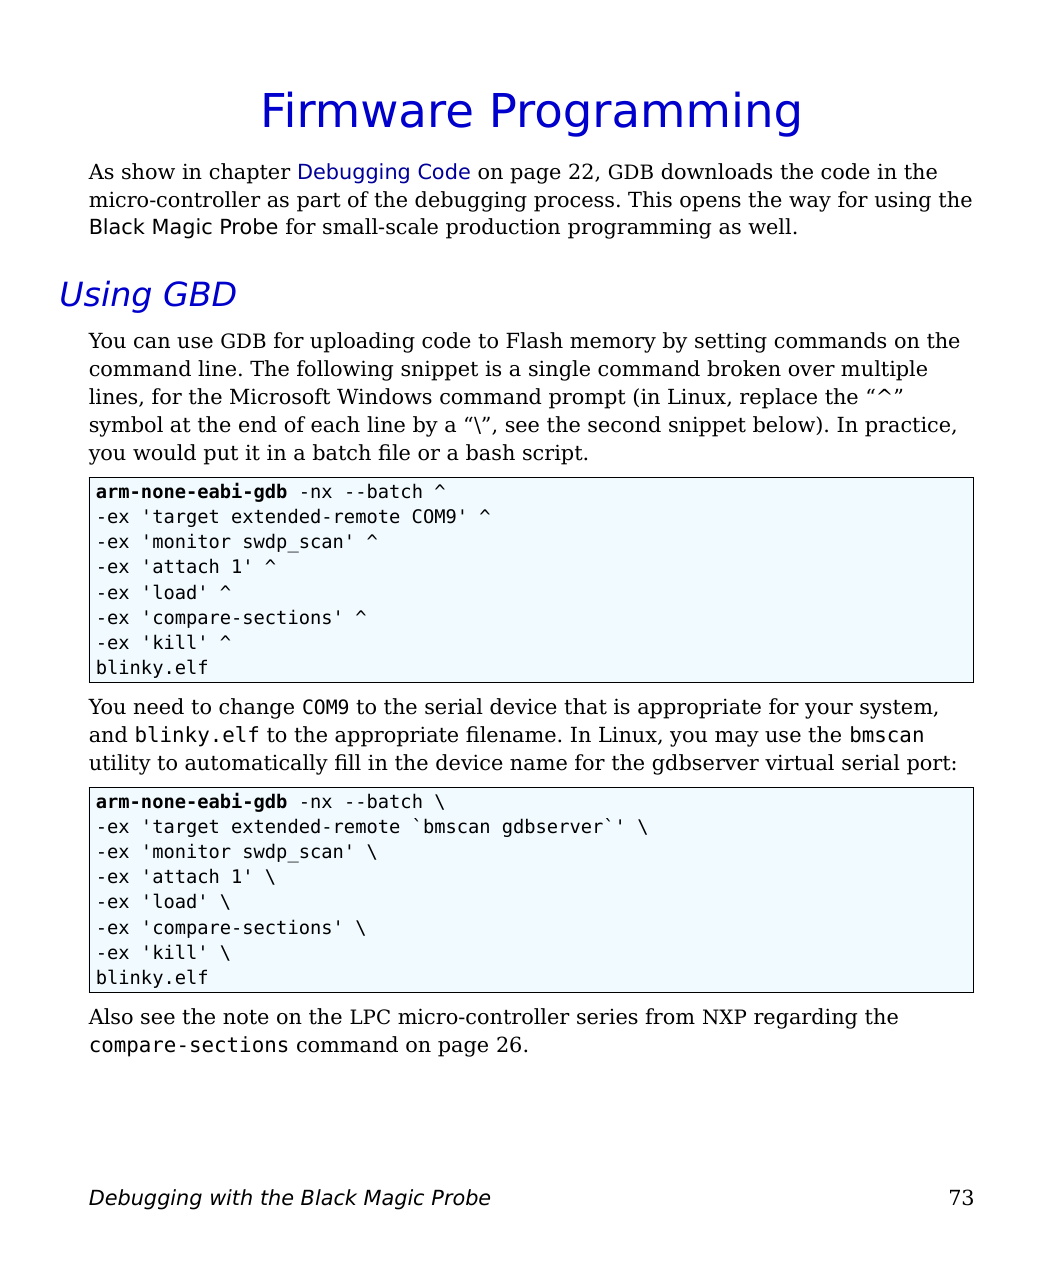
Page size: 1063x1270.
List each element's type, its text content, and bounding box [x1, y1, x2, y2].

text -ex 'compare-sections' \ [90, 913, 973, 938]
subtitle Firmware Programming [88, 84, 974, 138]
text -ex 'kill' ^ [90, 628, 973, 653]
text -ex 'kill' \ [90, 938, 973, 963]
text blinky.elf [90, 963, 973, 992]
text arm-none-eabi-gdb -nx --batch ^ [90, 478, 973, 502]
text You need to change COM9 to the serial device that is appropriate for your system, and blinky.elf to the appropriate filename. In Linux, you may use the bmscan utility to automatically fill in the device name for the gdbserver virtual serial port: [88, 695, 974, 775]
text As show in chapter Debugging Code on page 22, GDB downloads the code in the micro-controller as part of the debugging process. This opens the way for using the Black Magic Probe for small-scale production programming as well. [88, 160, 974, 240]
text -ex 'target extended-remote `bmscan gdbserver`' \ [90, 812, 973, 837]
text -ex 'target extended-remote COM9' ^ [90, 502, 973, 527]
text -ex 'attach 1' ^ [90, 553, 973, 578]
text blinky.elf [90, 653, 973, 682]
text -ex 'load' \ [90, 888, 973, 913]
text -ex 'compare-sections' ^ [90, 603, 973, 628]
text -ex 'monitor swdp_scan' ^ [90, 527, 973, 553]
text arm-none-eabi-gdb -nx --batch \ [90, 788, 973, 812]
text -ex 'attach 1' \ [90, 862, 973, 888]
text Also see the note on the LPC micro-controller series from NXP regarding the compare-sections command on page 26. [88, 1005, 974, 1057]
text -ex 'load' ^ [90, 578, 973, 603]
text -ex 'monitor swdp_scan' \ [90, 837, 973, 862]
subtitle Using GBD [59, 276, 974, 314]
text You can use GDB for uploading code to Flash memory by setting commands on the command line. The following snippet is a single command broken over multiple lines, for the Microsoft Windows command prompt (in Linux, replace the “^” symbol at the end of each line by a “\”, see the second snippet below). In practice, you would put it in a batch file or a bash script. [88, 329, 974, 465]
